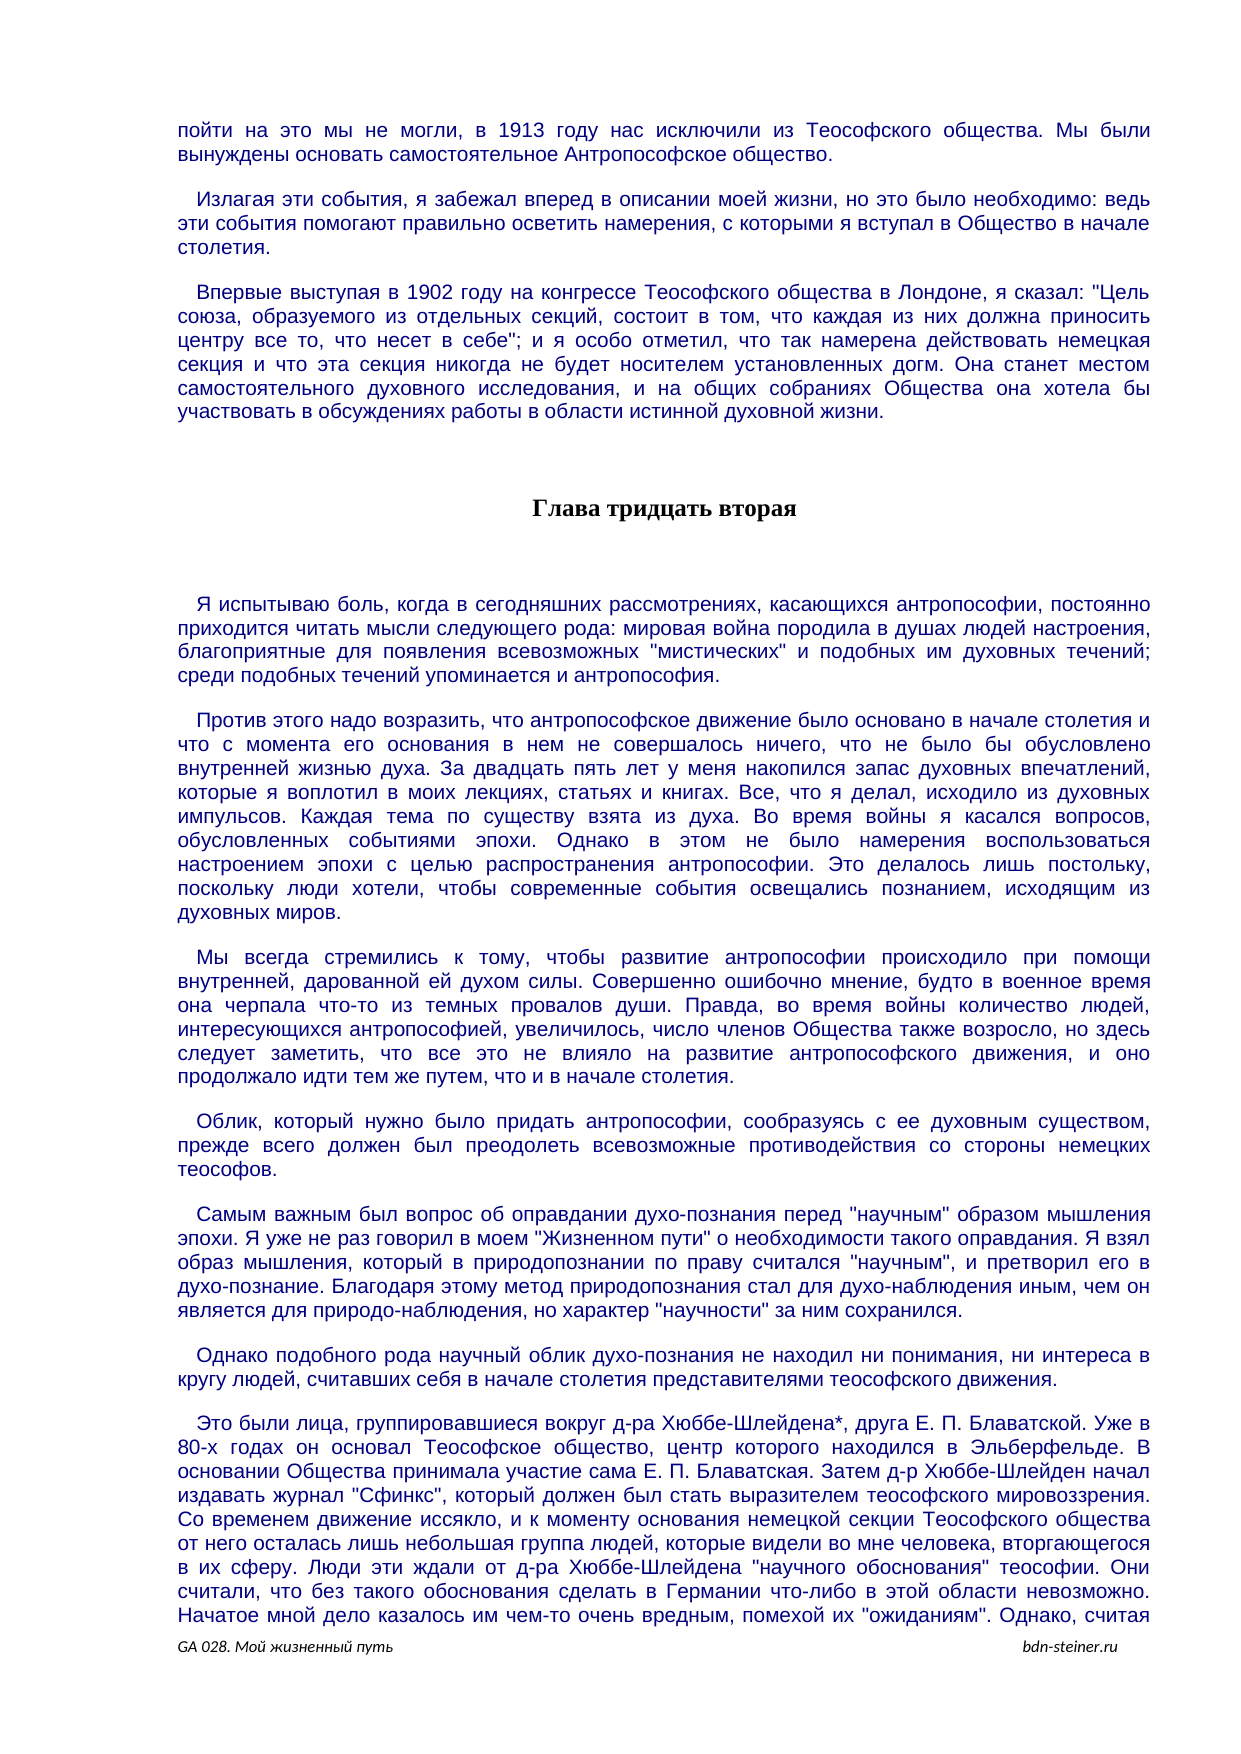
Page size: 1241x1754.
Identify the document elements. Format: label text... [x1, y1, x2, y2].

text Глава тридцать вторая [177, 493, 1152, 522]
text Излагая эти события, я забежал вперед в описании моей жизни, но это было необходимо: ведь эти события помогают правильно осветить намерения, с которыми я вступал в Общество в начале столетия. [177, 187, 1152, 259]
text Против этого надо возразить, что антропософское движение было основано в начале столетия и что с момента его основания в нем не совершалось ничего, что не было бы обусловлено внутренней жизнью духа. За двадцать пять лет у меня накопился запас духовных впечатлений, которые я воплотил в моих лекциях, статьях и книгах. Все, что я делал, исходило из духовных импульсов. Каждая тема по существу взята из духа. Во время войны я касался вопросов, обусловленных событиями эпохи. Однако в этом не было намерения воспользоваться настроением эпохи с целью распространения антропософии. Это делалось лишь постольку, поскольку люди хотели, чтобы современные события освещались познанием, исходящим из духовных миров. [177, 708, 1152, 924]
text Это были лица, группировавшиеся вокруг д-ра Хюббе-Шлейдена*, друга Е. П. Блаватской. Уже в 80-х годах он основал Теософское общество, центр которого находился в Эльберфельде. В основании Общества принимала участие сама Е. П. Блаватская. Затем д-р Хюббе-Шлейден начал издавать журнал "Сфинкс", который должен был стать выразителем теософского мировоззрения. Со временем движение иссякло, и к моменту основания немецкой секции Теософского общества от него осталась лишь небольшая группа людей, которые видели во мне человека, вторгающегося в их сферу. Люди эти ждали от д-ра Хюббе-Шлейдена "научного обоснования" теософии. Они считали, что без такого обоснования сделать в Германии что-либо в этой области невозможно. Начатое мной дело казалось им чем-то очень вредным, помехой их "ожиданиям". Однако, считая [177, 1411, 1152, 1627]
text Облик, который нужно было придать антропософии, сообразуясь с ее духовным существом, прежде всего должен был преодолеть всевозможные противодействия со стороны немецких теософов. [177, 1109, 1152, 1181]
text Однако подобного рода научный облик духо-познания не находил ни понимания, ни интереса в кругу людей, считавших себя в начале столетия представителями теософского движения. [177, 1342, 1152, 1390]
text Я испытываю боль, когда в сегодняшних рассмотрениях, касающихся антропософии, постоянно приходится читать мысли следующего рода: мировая война породила в душах людей настроения, благоприятные для появления всевозможных "мистических" и подобных им духовных течений; среди подобных течений упоминается и антропософия. [177, 591, 1152, 687]
text Впервые выступая в 1902 году на конгрессе Теософского общества в Лондоне, я сказал: "Цель союза, образуемого из отдельных секций, состоит в том, что каждая из них должна приносить центру все то, что несет в себе"; и я особо отметил, что так намерена действовать немецкая секция и что эта секция никогда не будет носителем установленных догм. Она станет местом самостоятельного духовного исследования, и на общих собраниях Общества она хотела бы участвовать в обсуждениях работы в области истинной духовной жизни. [177, 279, 1152, 423]
text Мы всегда стремились к тому, чтобы развитие антропософии происходило при помощи внутренней, дарованной ей духом силы. Совершенно ошибочно мнение, будто в военное время она черпала что-то из темных провалов души. Правда, во время войны количество людей, интересующихся антропософией, увеличилось, число членов Общества также возросло, но здесь следует заметить, что все это не влияло на развитие антропософского движения, и оно продолжало идти тем же путем, что и в начале столетия. [177, 944, 1152, 1088]
text пойти на это мы не могли, в 1913 году нас исключили из Теософского общества. Мы были вынуждены основать самостоятельное Антропософское общество. [177, 118, 1152, 166]
text Самым важным был вопрос об оправдании духо-познания перед "научным" образом мышления эпохи. Я уже не раз говорил в моем "Жизненном пути" о необходимости такого оправдания. Я взял образ мышления, который в природопознании по праву считался "научным", и претворил его в духо-познание. Благодаря этому метод природопознания стал для духо-наблюдения иным, чем он является для природо-наблюдения, но характер "научности" за ним сохранился. [177, 1202, 1152, 1322]
